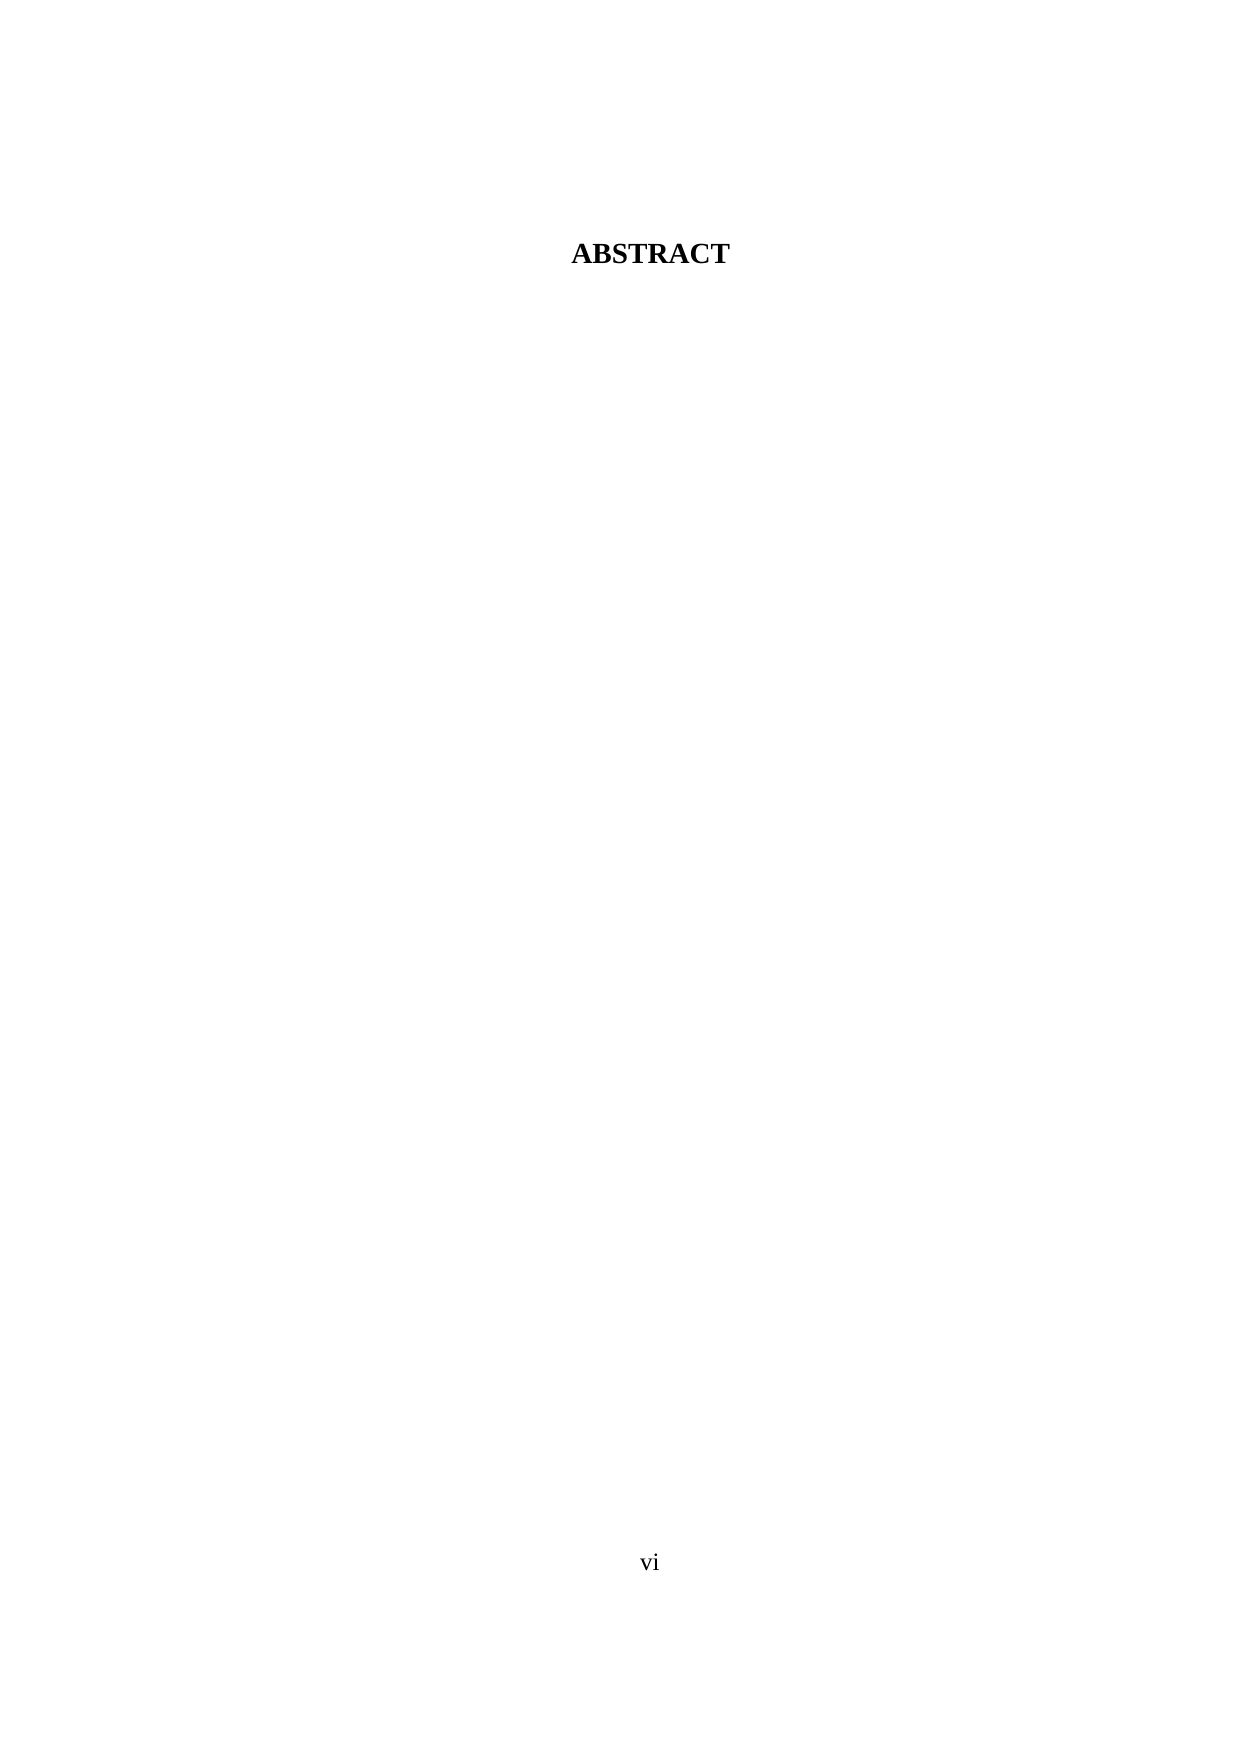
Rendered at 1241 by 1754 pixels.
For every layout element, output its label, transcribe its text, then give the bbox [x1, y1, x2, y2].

subtitle abstract [236, 236, 1063, 270]
